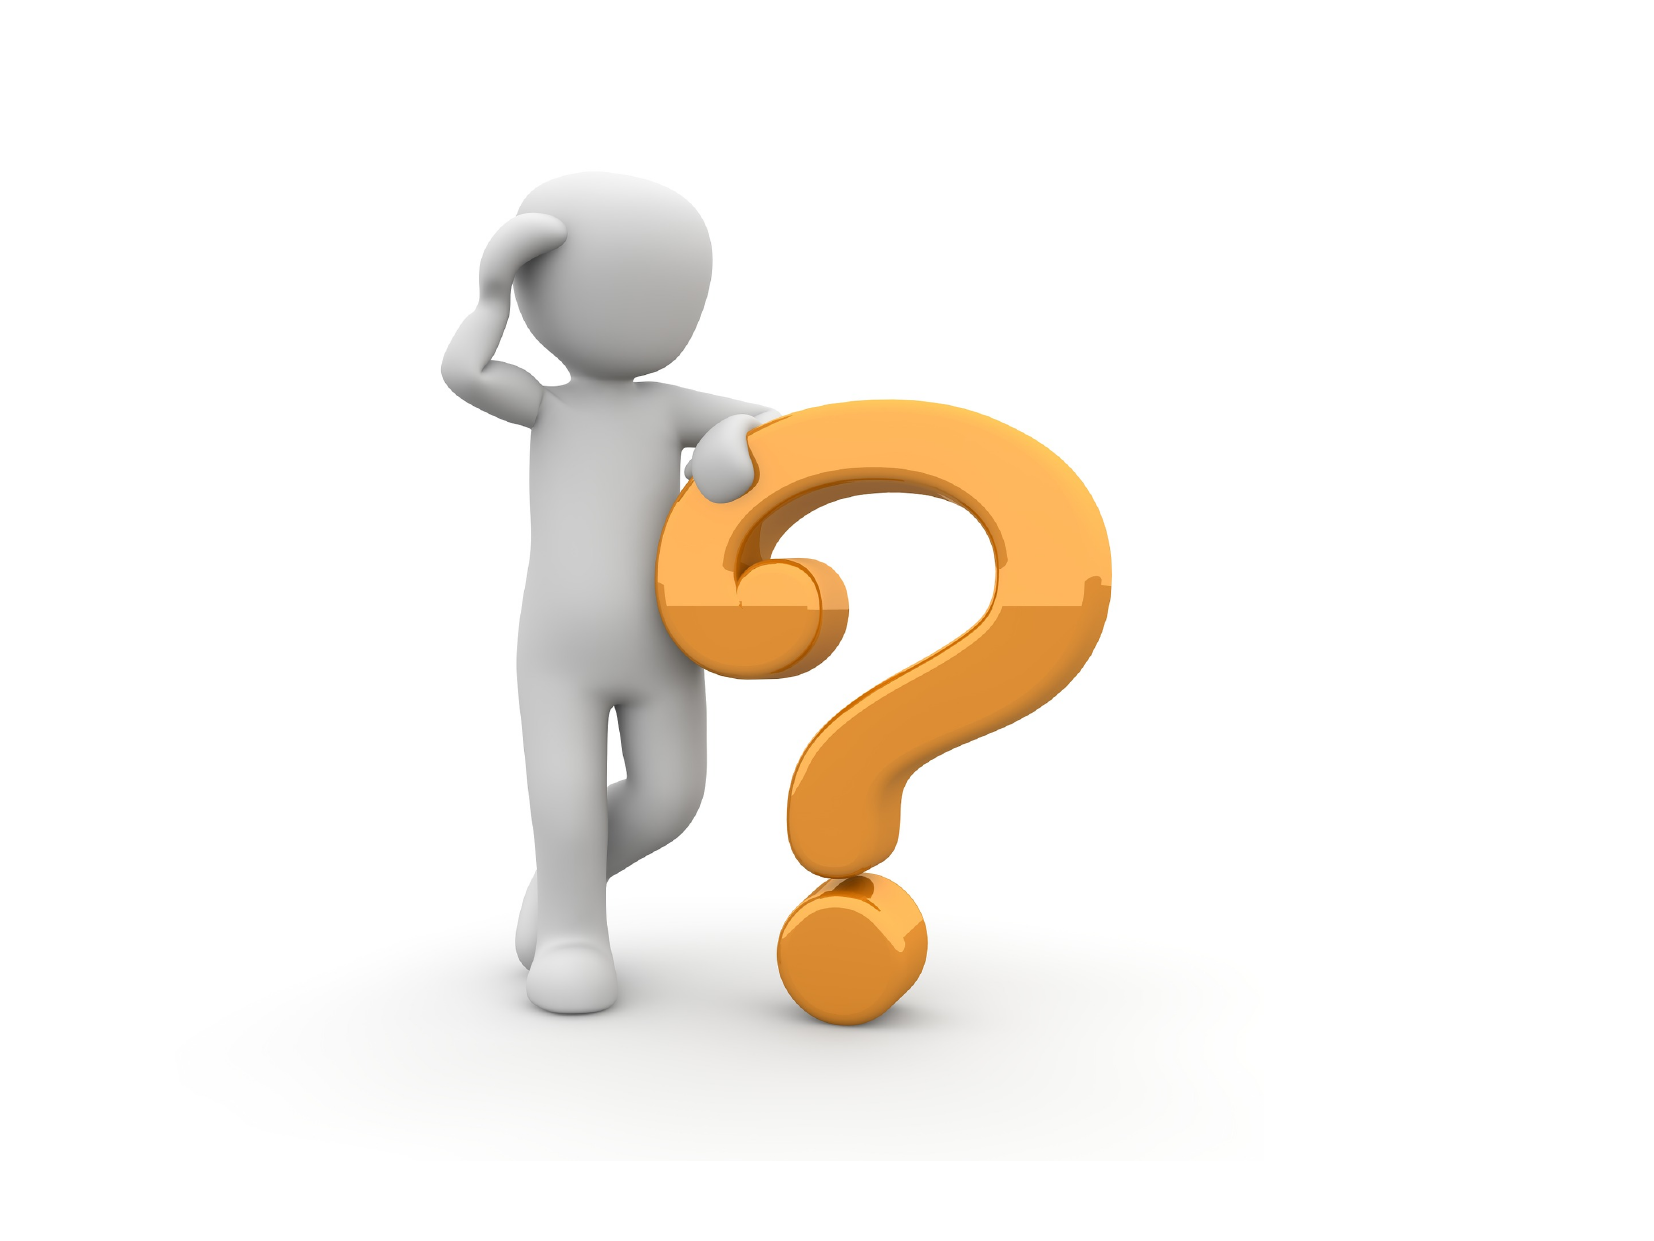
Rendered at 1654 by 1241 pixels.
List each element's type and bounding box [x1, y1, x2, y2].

picture [165, 62, 1264, 1161]
